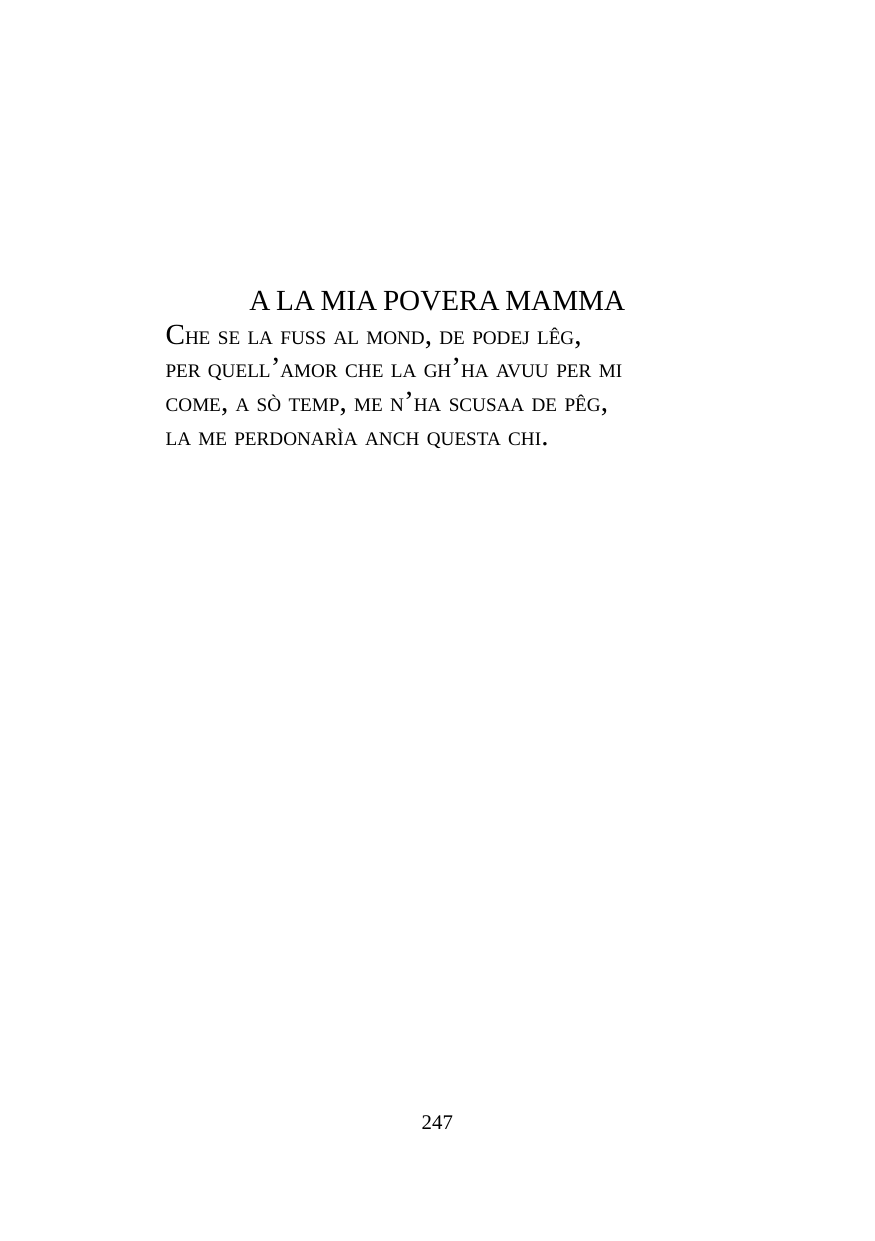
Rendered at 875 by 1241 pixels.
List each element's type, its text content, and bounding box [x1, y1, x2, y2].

text per quell’amor che la gh’ha avuu per mi [165, 351, 768, 384]
text la me perdonarìa anch questa chi. [165, 418, 768, 451]
text come, a sò temp, me n’ha scusaa de pêg, [165, 384, 768, 418]
text A LA MIA POVERA MAMMA [106, 283, 768, 317]
text Che se la fuss al mond, de podej lêg, [165, 317, 768, 351]
